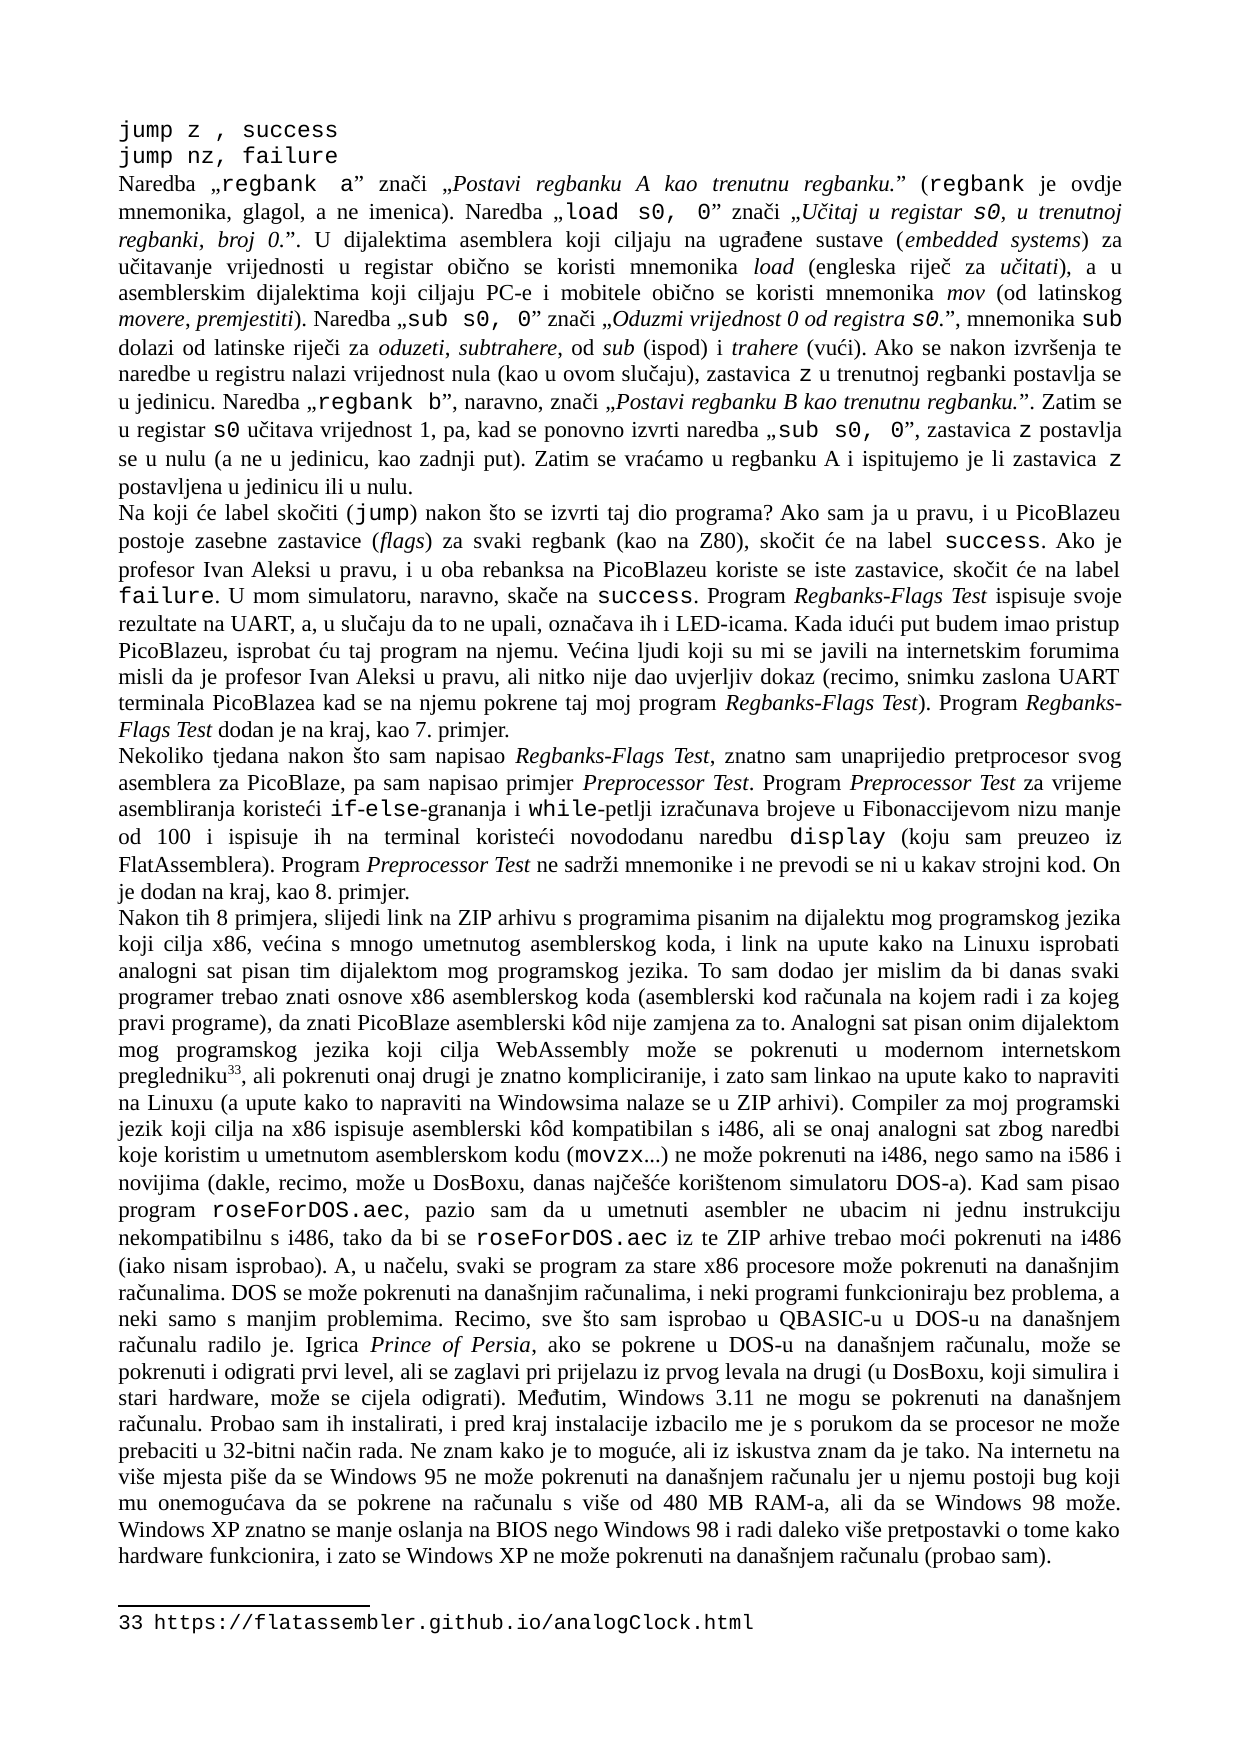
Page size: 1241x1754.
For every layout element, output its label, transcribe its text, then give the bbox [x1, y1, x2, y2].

text Nakon tih 8 primjera, slijedi link na ZIP arhivu s programima pisanim na dijalektu mog programskog jezika koji cilja x86, većina s mnogo umetnutog asemblerskog koda, i link na upute kako na Linuxu isprobati analogni sat pisan tim dijalektom mog programskog jezika. To sam dodao jer mislim da bi danas svaki programer trebao znati osnove x86 asemblerskog koda (asemblerski kod računala na kojem radi i za kojeg pravi programe), da znati PicoBlaze asemblerski kôd nije zamjena za to. Analogni sat pisan onim dijalektom mog programskog jezika koji cilja WebAssembly može se pokrenuti u modernom internetskom pregledniku, ali pokrenuti onaj drugi je znatno kompliciranije, i zato sam linkao na upute kako to napraviti na Linuxu (a upute kako to napraviti na Windowsima nalaze se u ZIP arhivi). Compiler za moj programski jezik koji cilja na x86 ispisuje asemblerski kôd kompatibilan s i486, ali se onaj analogni sat zbog naredbi koje koristim u umetnutom asemblerskom kodu (movzx...) ne može pokrenuti na i486, nego samo na i586 i novijima (dakle, recimo, može u DosBoxu, danas najčešće korištenom simulatoru DOS-a). Kad sam pisao program roseForDOS.aec, pazio sam da u umetnuti asembler ne ubacim ni jednu instrukciju nekompatibilnu s i486, tako da bi se roseForDOS.aec iz te ZIP arhive trebao moći pokrenuti na i486 (iako nisam isprobao). A, u načelu, svaki se program za stare x86 procesore može pokrenuti na današnjim računalima. DOS se može pokrenuti na današnjim računalima, i neki programi funkcioniraju bez problema, a neki samo s manjim problemima. Recimo, sve što sam isprobao u QBASIC-u u DOS-u na današnjem računalu radilo je. Igrica Prince of Persia, ako se pokrene u DOS-u na današnjem računalu, može se pokrenuti i odigrati prvi level, ali se zaglavi pri prijelazu iz prvog levala na drugi (u DosBoxu, koji simulira i stari hardware, može se cijela odigrati). Međutim, Windows 3.11 ne mogu se pokrenuti na današnjem računalu. Probao sam ih instalirati, i pred kraj instalacije izbacilo me je s porukom da se procesor ne može prebaciti u 32-bitni način rada. Ne znam kako je to moguće, ali iz iskustva znam da je tako. Na internetu na više mjesta piše da se Windows 95 ne može pokrenuti na današnjem računalu jer u njemu postoji bug koji mu onemogućava da se pokrene na računalu s više od 480 MB RAM-a, ali da se Windows 98 može. Windows XP znatno se manje oslanja na BIOS nego Windows 98 i radi daleko više pretpostavki o tome kako hardware funkcionira, i zato se Windows XP ne može pokrenuti na današnjem računalu (probao sam). [118, 904, 1122, 1568]
text jump nz, failure [118, 144, 1122, 170]
text Nekoliko tjedana nakon što sam napisao Regbanks-Flags Test, znatno sam unaprijedio pretprocesor svog asemblera za PicoBlaze, pa sam napisao primjer Preprocessor Test. Program Preprocessor Test za vrijeme asembliranja koristeći if-else-grananja i while-petlji izračunava brojeve u Fibonaccijevom nizu manje od 100 i ispisuje ih na terminal koristeći novododanu naredbu display (koju sam preuzeo iz FlatAssemblera). Program Preprocessor Test ne sadrži mnemonike i ne prevodi se ni u kakav strojni kod. On je dodan na kraj, kao 8. primjer. [118, 742, 1122, 904]
text https://flatassembler.github.io/analogClock.html [118, 1612, 1122, 1636]
text Naredba „regbank a” znači „Postavi regbanku A kao trenutnu regbanku.” (regbank je ovdje mnemonika, glagol, a ne imenica). Naredba „load s0, 0” znači „Učitaj u registar s0, u trenutnoj regbanki, broj 0.”. U dijalektima asemblera koji ciljaju na ugrađene sustave (embedded systems) za učitavanje vrijednosti u registar obično se koristi mnemonika load (engleska riječ za učitati), a u asemblerskim dijalektima koji ciljaju PC-e i mobitele obično se koristi mnemonika mov (od latinskog movere, premjestiti). Naredba „sub s0, 0” znači „Oduzmi vrijednost 0 od registra s0.”, mnemonika sub dolazi od latinske riječi za oduzeti, subtrahere, od sub (ispod) i trahere (vući). Ako se nakon izvršenja te naredbe u registru nalazi vrijednost nula (kao u ovom slučaju), zastavica z u trenutnoj regbanki postavlja se u jedinicu. Naredba „regbank b”, naravno, znači „Postavi regbanku B kao trenutnu regbanku.”. Zatim se u registar s0 učitava vrijednost 1, pa, kad se ponovno izvrti naredba „sub s0, 0”, zastavica z postavlja se u nulu (a ne u jedinicu, kao zadnji put). Zatim se vraćamo u regbanku A i ispitujemo je li zastavica z postavljena u jedinicu ili u nulu. [118, 170, 1122, 499]
text jump z , success [118, 118, 1122, 144]
text Na koji će label skočiti (jump) nakon što se izvrti taj dio programa? Ako sam ja u pravu, i u PicoBlazeu postoje zasebne zastavice (flags) za svaki regbank (kao na Z80), skočit će na label success. Ako je profesor Ivan Aleksi u pravu, i u oba rebanksa na PicoBlazeu koriste se iste zastavice, skočit će na label failure. U mom simulatoru, naravno, skače na success. Program Regbanks-Flags Test ispisuje svoje rezultate na UART, a, u slučaju da to ne upali, označava ih i LED-icama. Kada idući put budem imao pristup PicoBlazeu, isprobat ću taj program na njemu. Većina ljudi koji su mi se javili na internetskim forumima misli da je profesor Ivan Aleksi u pravu, ali nitko nije dao uvjerljiv dokaz (recimo, snimku zaslona UART terminala PicoBlazea kad se na njemu pokrene taj moj program Regbanks-Flags Test). Program Regbanks-Flags Test dodan je na kraj, kao 7. primjer. [118, 499, 1122, 742]
